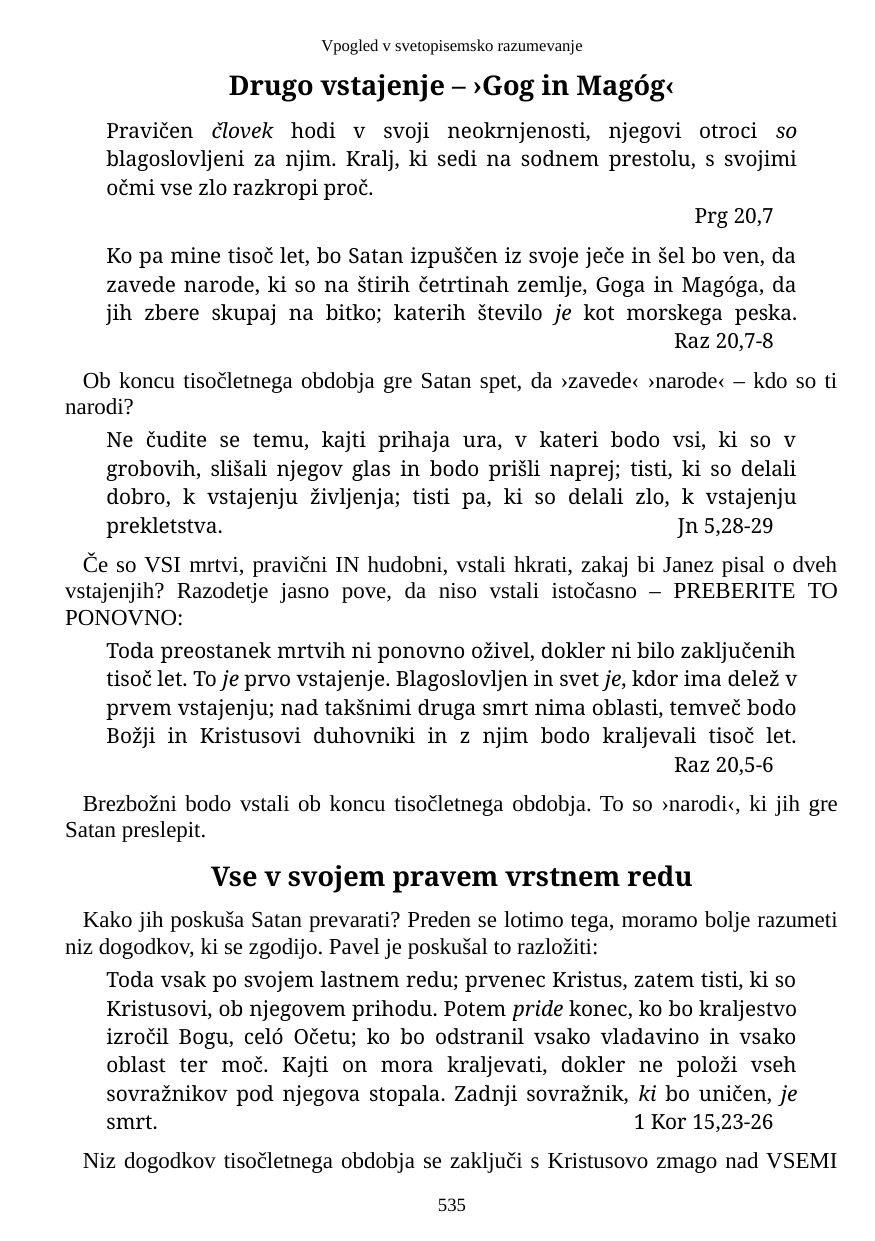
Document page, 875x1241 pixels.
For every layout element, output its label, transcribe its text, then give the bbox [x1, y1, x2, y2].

text Toda vsak po svojem lastnem redu; prvenec Kristus, zatem tisti, ki so Kristusovi, ob njegovem prihodu. Potem pride konec, ko bo kraljestvo izročil Bogu, celó Očetu; ko bo odstranil vsako vladavino in vsako oblast ter moč. Kajti on mora kraljevati, dokler ne položi vseh sovražnikov pod njegova stopala. Zadnji sovražnik, ki bo uničen, je smrt. 1 Kor 15,23-26 [106, 965, 797, 1136]
text Ko pa mine tisoč let, bo Satan izpuščen iz svoje ječe in šel bo ven, da zavede narode, ki so na štirih četrtinah zemlje, Goga in Magóga, da jih zbere skupaj na bitko; katerih število je kot morskega peska. Raz 20,7-8 [106, 241, 797, 355]
text Brezbožni bodo vstali ob koncu tisočletnega obdobja. To so ›narodi‹, ki jih gre Satan preslepit. [65, 790, 839, 843]
text Toda preostanek mrtvih ni ponovno oživel, dokler ni bilo zaključenih tisoč let. To je prvo vstajenje. Blagoslovljen in svet je, kdor ima delež v prvem vstajenju; nad takšnimi druga smrt nima oblasti, temveč bodo Božji in Kristusovi duhovniki in z njim bodo kraljevali tisoč let. Raz 20,5-6 [106, 636, 797, 778]
text Ob koncu tisočletnega obdobja gre Satan spet, da ›zavede‹ ›narode‹ – kdo so ti narodi? [65, 367, 839, 419]
text Pravičen človek hodi v svoji neokrnjenosti, njegovi otroci so blagoslovljeni za njim. Kralj, ki sedi na sodnem prestolu, s svojimi očmi vse zlo razkropi proč. Prg 20,7 [106, 116, 797, 229]
text Če so VSI mrtvi, pravični IN hudobni, vstali hkrati, zakaj bi Janez pisal o dveh vstajenjih? Razodetje jasno pove, da niso vstali istočasno – PREBERITE TO PONOVNO: [65, 551, 839, 630]
text Ne čudite se temu, kajti prihaja ura, v kateri bodo vsi, ki so v grobovih, slišali njegov glas in bodo prišli naprej; tisti, ki so delali dobro, k vstajenju življenja; tisti pa, ki so delali zlo, k vstajenju prekletstva. Jn 5,28-29 [106, 425, 797, 539]
text Kako jih poskuša Satan prevarati? Preden se lotimo tega, moramo bolje razumeti niz dogodkov, ki se zgodijo. Pavel je poskušal to razložiti: [65, 907, 839, 959]
text Niz dogodkov tisočletnega obdobja se zaključi s Kristusovo zmago nad VSEMI [65, 1148, 839, 1174]
subtitle Vse v svojem pravem vrstnem redu [65, 857, 839, 894]
subtitle Drugo vstajenje – ›Gog in Magóg‹ [65, 66, 839, 103]
